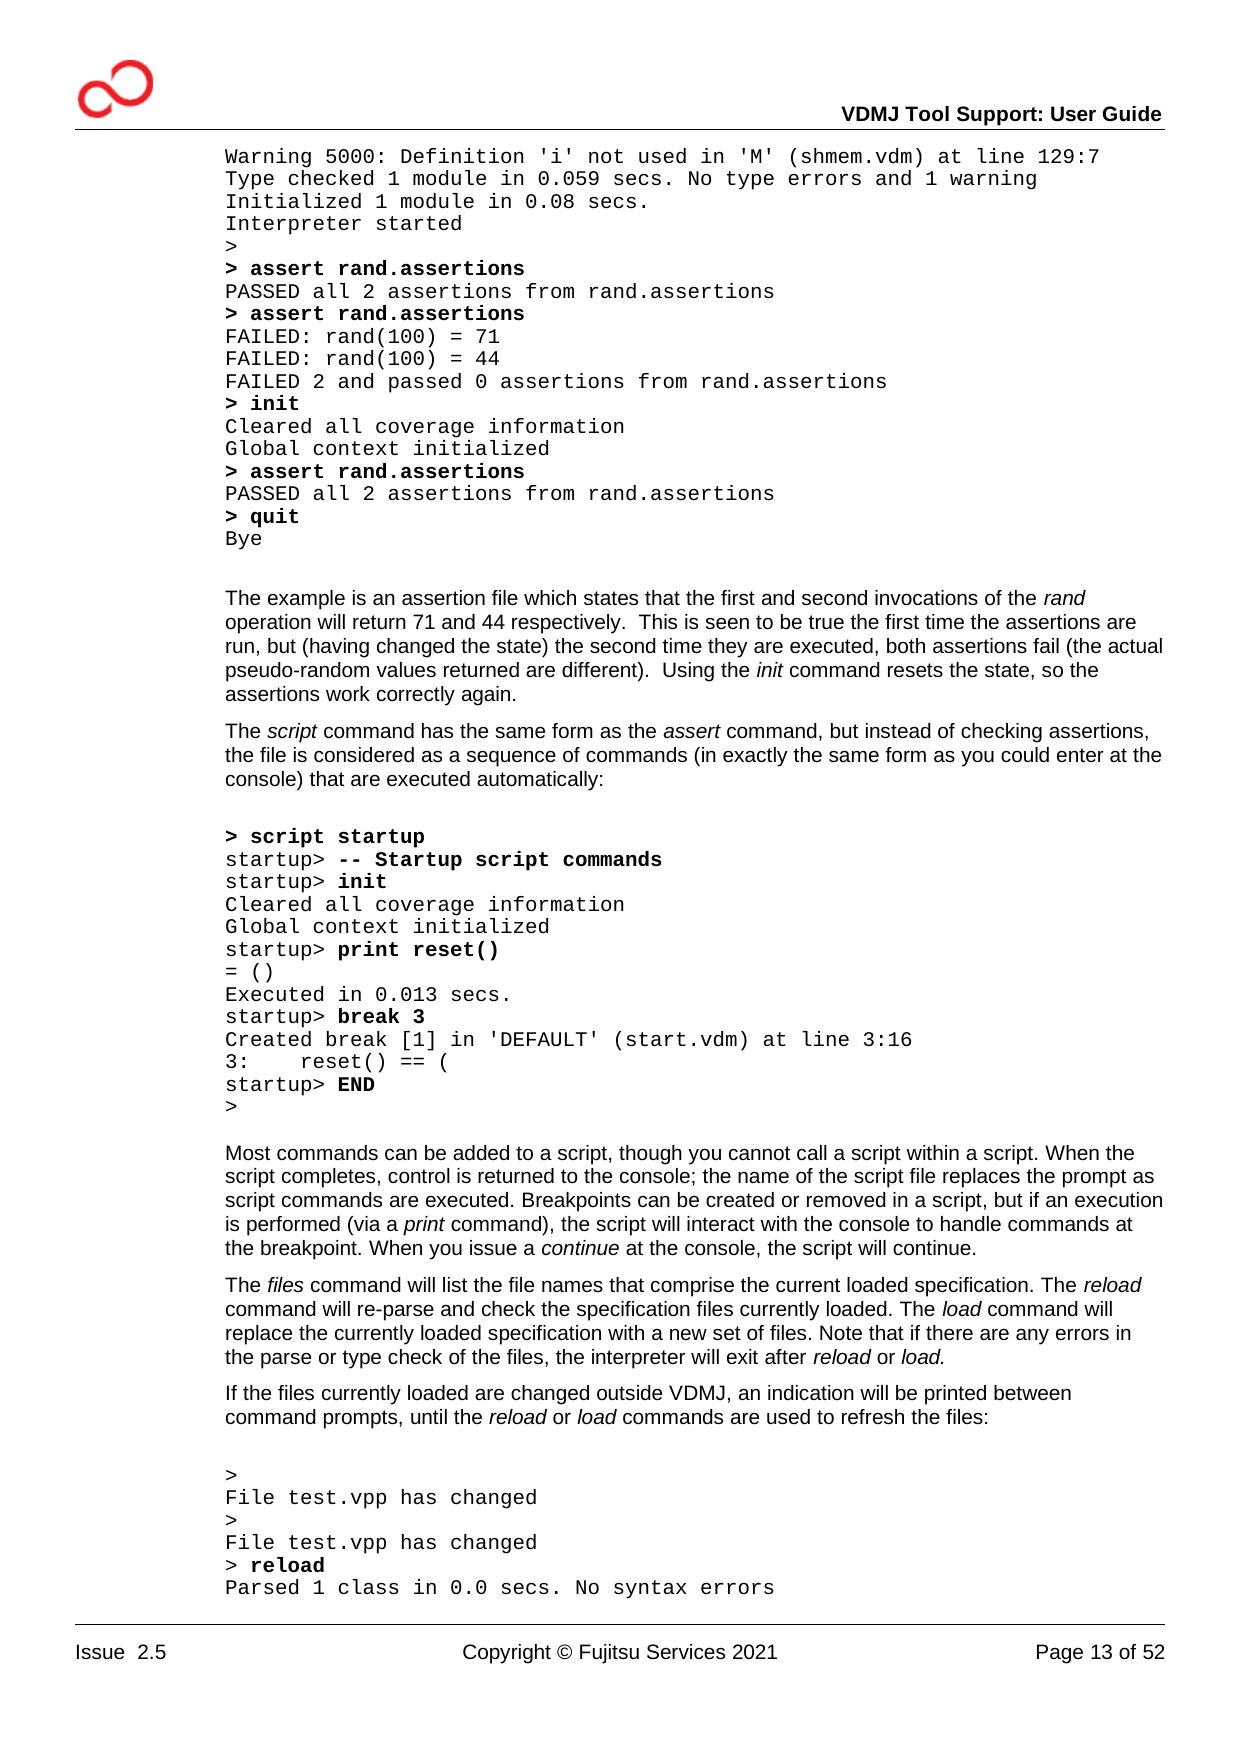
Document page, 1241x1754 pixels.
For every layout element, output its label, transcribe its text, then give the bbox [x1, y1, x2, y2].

text The files command will list the file names that comprise the current loaded specification. The reload command will re-parse and check the specification files currently loaded. The load command will replace the currently loaded specification with a new set of files. Note that if there are any errors in the parse or type check of the files, the interpreter will exit after reload or load. [225, 1273, 1165, 1369]
text Parsed 1 class in 0.0 secs. No syntax errors [225, 1577, 1165, 1599]
text Cleared all coverage information [225, 893, 1165, 916]
text File test.vpp has changed [225, 1487, 1165, 1509]
text If the files currently loaded are changed outside VDMJ, an indication will be printed between command prompts, until the reload or load commands are used to refresh the files: [225, 1381, 1165, 1429]
text Executed in 0.013 secs. [225, 983, 1165, 1006]
text Created break [1] in 'DEFAULT' (start.vdm) at line 3:16 [225, 1028, 1165, 1051]
text > assert rand.assertions [225, 303, 1165, 325]
text Global context initialized [225, 916, 1165, 938]
text The script command has the same form as the assert command, but instead of checking assertions, the file is considered as a sequence of commands (in exactly the same form as you could enter at the console) that are executed automatically: [225, 719, 1165, 791]
text Interpreter started [225, 213, 1165, 235]
text FAILED: rand(100) = 44 [225, 348, 1165, 370]
text Bye [225, 528, 1165, 550]
text PASSED all 2 assertions from rand.assertions [225, 483, 1165, 505]
text Initialized 1 module in 0.08 secs. [225, 190, 1165, 213]
text Cleared all coverage information [225, 415, 1165, 438]
text startup> -- Startup script commands [225, 848, 1165, 871]
text > [225, 1096, 1165, 1118]
text = () [225, 961, 1165, 983]
text startup> END [225, 1073, 1165, 1096]
picture [78, 52, 153, 128]
text > [225, 1464, 1165, 1487]
text The example is an assertion file which states that the first and second invocations of the rand operation will return 71 and 44 respectively. This is seen to be true the first time the assertions are run, but (having changed the state) the second time they are executed, both assertions fail (the actual pseudo-random values returned are different). Using the init command resets the state, so the assertions work correctly again. [225, 587, 1165, 706]
text > [225, 235, 1165, 258]
text > reload [225, 1554, 1165, 1577]
text > quit [225, 505, 1165, 528]
text startup> print reset() [225, 938, 1165, 961]
text File test.vpp has changed [225, 1532, 1165, 1554]
text Most commands can be added to a script, though you cannot call a script within a script. When the script completes, control is returned to the console; the name of the script file replaces the prompt as script commands are executed. Breakpoints can be created or removed in a script, but if an execution is performed (via a print command), the script will interact with the console to handle commands at the breakpoint. When you issue a continue at the console, the script will continue. [225, 1141, 1165, 1261]
text > assert rand.assertions [225, 460, 1165, 483]
text 3: reset() == ( [225, 1051, 1165, 1073]
text > script startup [225, 826, 1165, 848]
text Type checked 1 module in 0.059 secs. No type errors and 1 warning [225, 168, 1165, 190]
text Warning 5000: Definition 'i' not used in 'M' (shmem.vdm) at line 129:7 [225, 145, 1165, 168]
text FAILED: rand(100) = 71 [225, 325, 1165, 348]
text > init [225, 393, 1165, 415]
text PASSED all 2 assertions from rand.assertions [225, 280, 1165, 303]
text > assert rand.assertions [225, 258, 1165, 280]
text startup> break 3 [225, 1006, 1165, 1028]
text startup> init [225, 871, 1165, 893]
text > [225, 1509, 1165, 1532]
text Global context initialized [225, 438, 1165, 460]
text FAILED 2 and passed 0 assertions from rand.assertions [225, 370, 1165, 393]
